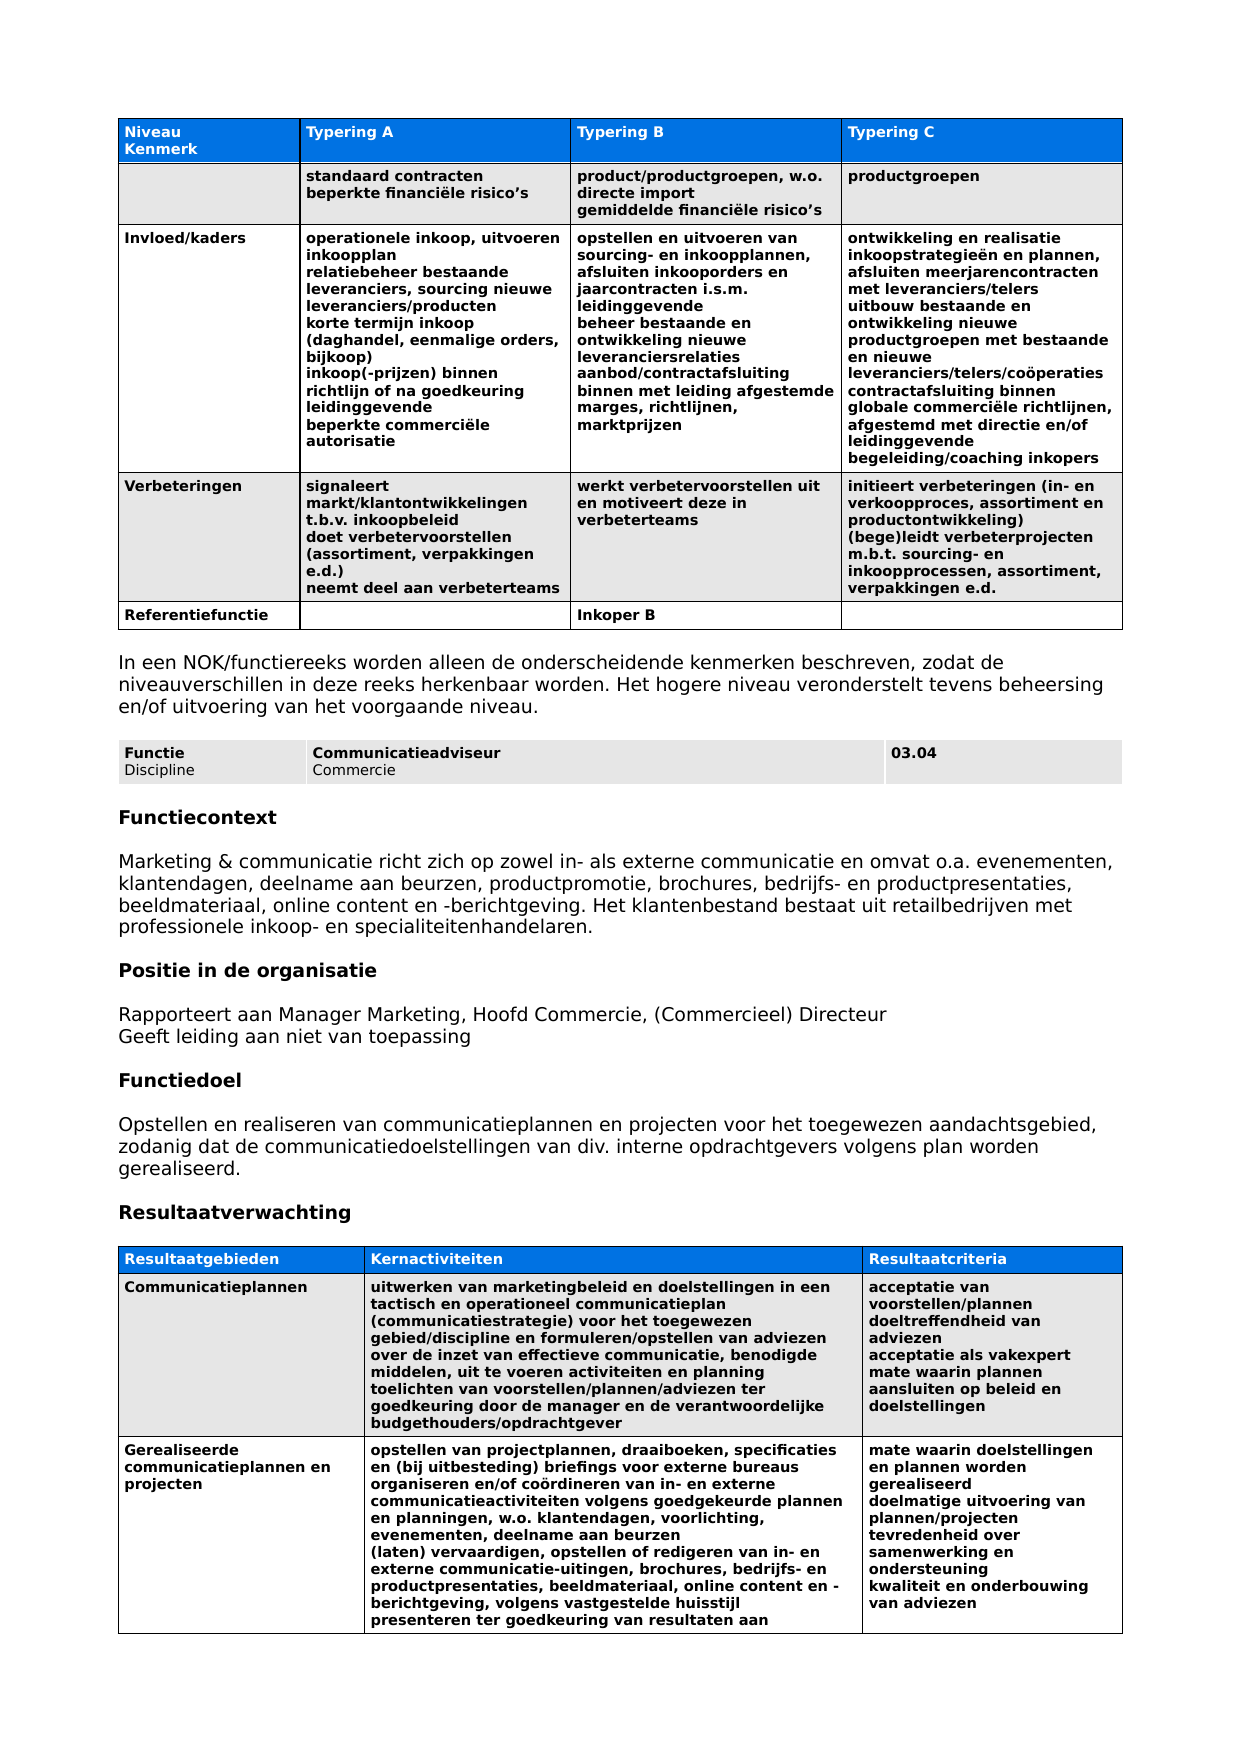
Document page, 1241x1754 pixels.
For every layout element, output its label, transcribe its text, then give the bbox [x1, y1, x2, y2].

table_cell acceptatie van voorstellen/plannen doeltreffendheid van adviezen acceptatie als vakexpert mate waarin plannen aansluiten op beleid en doelstellingen [863, 1274, 1122, 1436]
table_header Resultaatgebieden [119, 1247, 364, 1273]
text In een NOK/functiereeks worden alleen de onderscheidende kenmerken beschreven, zodat de niveauverschillen in deze reeks herkenbaar worden. Het hogere niveau veronderstelt tevens beheersing en/of uitvoering van het voorgaande niveau. [118, 652, 1122, 717]
table_header Typering A [301, 119, 570, 162]
table_cell mate waarin doelstellingen en plannen worden gerealiseerd doelmatige uitvoering van plannen/projecten tevredenheid over samenwerking en ondersteuning kwaliteit en onderbouwing van adviezen [863, 1437, 1122, 1633]
table_cell Referentiefunctie [119, 602, 299, 629]
table_cell product/productgroepen, w.o. directe import gemiddelde financiële risico’s [571, 164, 841, 224]
text Rapporteert aan Manager Marketing, Hoofd Commercie, (Commercieel) Directeur [118, 1004, 1122, 1026]
table_header Communicatieadviseur Commercie [307, 740, 884, 784]
table_header Niveau Kenmerk [119, 119, 299, 162]
table_header Functie Discipline [119, 740, 306, 784]
table_header Typering C [842, 119, 1122, 162]
subtitle Positie in de organisatie [118, 960, 1122, 982]
subtitle Resultaatverwachting [118, 1202, 1122, 1224]
text Geeft leiding aan niet van toepassing [118, 1026, 1122, 1048]
table_cell uitwerken van marketingbeleid en doelstellingen in een tactisch en operationeel communicatieplan (communicatiestrategie) voor het toegewezen gebied/discipline en formuleren/opstellen van adviezen over de inzet van effectieve communicatie, benodigde middelen, uit te voeren activiteiten en planning toelichten van voorstellen/plannen/adviezen ter goedkeuring door de manager en de verantwoordelijke budgethouders/opdrachtgever [365, 1274, 862, 1436]
subtitle Functiecontext [118, 807, 1122, 829]
table_cell Inkoper B [571, 602, 841, 629]
subtitle Functiedoel [118, 1070, 1122, 1092]
table_cell productgroepen [842, 164, 1122, 224]
table_cell ontwikkeling en realisatie inkoopstrategieën en plannen, afsluiten meerjarencontracten met leveranciers/telers uitbouw bestaande en ontwikkeling nieuwe productgroepen met bestaande en nieuwe leveranciers/telers/coöperaties contractafsluiting binnen globale commerciële richtlijnen, afgestemd met directie en/of leidinggevende begeleiding/coaching inkopers [842, 225, 1122, 472]
table_cell [301, 602, 570, 629]
table_cell Gerealiseerde communicatieplannen en projecten [119, 1437, 364, 1633]
table_cell signaleert markt/klantontwikkelingen t.b.v. inkoopbeleid doet verbetervoorstellen (assortiment, verpakkingen e.d.) neemt deel aan verbeterteams [301, 473, 570, 601]
table_cell opstellen van projectplannen, draaiboeken, specificaties en (bij uitbesteding) briefings voor externe bureaus organiseren en/of coördineren van in- en externe communicatieactiviteiten volgens goedgekeurde plannen en planningen, w.o. klantendagen, voorlichting, evenementen, deelname aan beurzen (laten) vervaardigen, opstellen of redigeren van in- en externe communicatie-uitingen, brochures, bedrijfs- en productpresentaties, beeldmateriaal, online content en -berichtgeving, volgens vastgestelde huisstijl presenteren ter goedkeuring van resultaten aan [365, 1437, 862, 1633]
text Opstellen en realiseren van communicatieplannen en projecten voor het toegewezen aandachtsgebied, zodanig dat de communicatiedoelstellingen van div. interne opdrachtgevers volgens plan worden gerealiseerd. [118, 1114, 1122, 1180]
table_header Resultaatcriteria [863, 1247, 1122, 1273]
table_cell opstellen en uitvoeren van sourcing- en inkoopplannen, afsluiten inkooporders en jaarcontracten i.s.m. leidinggevende beheer bestaande en ontwikkeling nieuwe leveranciersrelaties aanbod/contractafsluiting binnen met leiding afgestemde marges, richtlijnen, marktprijzen [571, 225, 841, 472]
text Marketing & communicatie richt zich op zowel in- als externe communicatie en omvat o.a. evenementen, klantendagen, deelname aan beurzen, productpromotie, brochures, bedrijfs- en productpresentaties, beeldmateriaal, online content en -berichtgeving. Het klantenbestand bestaat uit retailbedrijven met professionele inkoop- en specialiteitenhandelaren. [118, 851, 1122, 938]
table_header 03.04 [886, 740, 1122, 784]
table_header Kernactiviteiten [365, 1247, 862, 1273]
table_cell [842, 602, 1122, 629]
table_cell standaard contracten beperkte financiële risico’s [301, 164, 570, 224]
table_cell Verbeteringen [119, 473, 299, 601]
table_cell [119, 164, 299, 224]
table_cell operationele inkoop, uitvoeren inkoopplan relatiebeheer bestaande leveranciers, sourcing nieuwe leveranciers/producten korte termijn inkoop (daghandel, eenmalige orders, bijkoop) inkoop(-prijzen) binnen richtlijn of na goedkeuring leidinggevende beperkte commerciële autorisatie [301, 225, 570, 472]
table_cell initieert verbeteringen (in- en verkoopproces, assortiment en productontwikkeling) (bege)leidt verbeterprojecten m.b.t. sourcing- en inkoopprocessen, assortiment, verpakkingen e.d. [842, 473, 1122, 601]
table_header Typering B [571, 119, 841, 162]
table_cell Communicatieplannen [119, 1274, 364, 1436]
table_cell werkt verbetervoorstellen uit en motiveert deze in verbeterteams [571, 473, 841, 601]
table_cell Invloed/kaders [119, 225, 299, 472]
